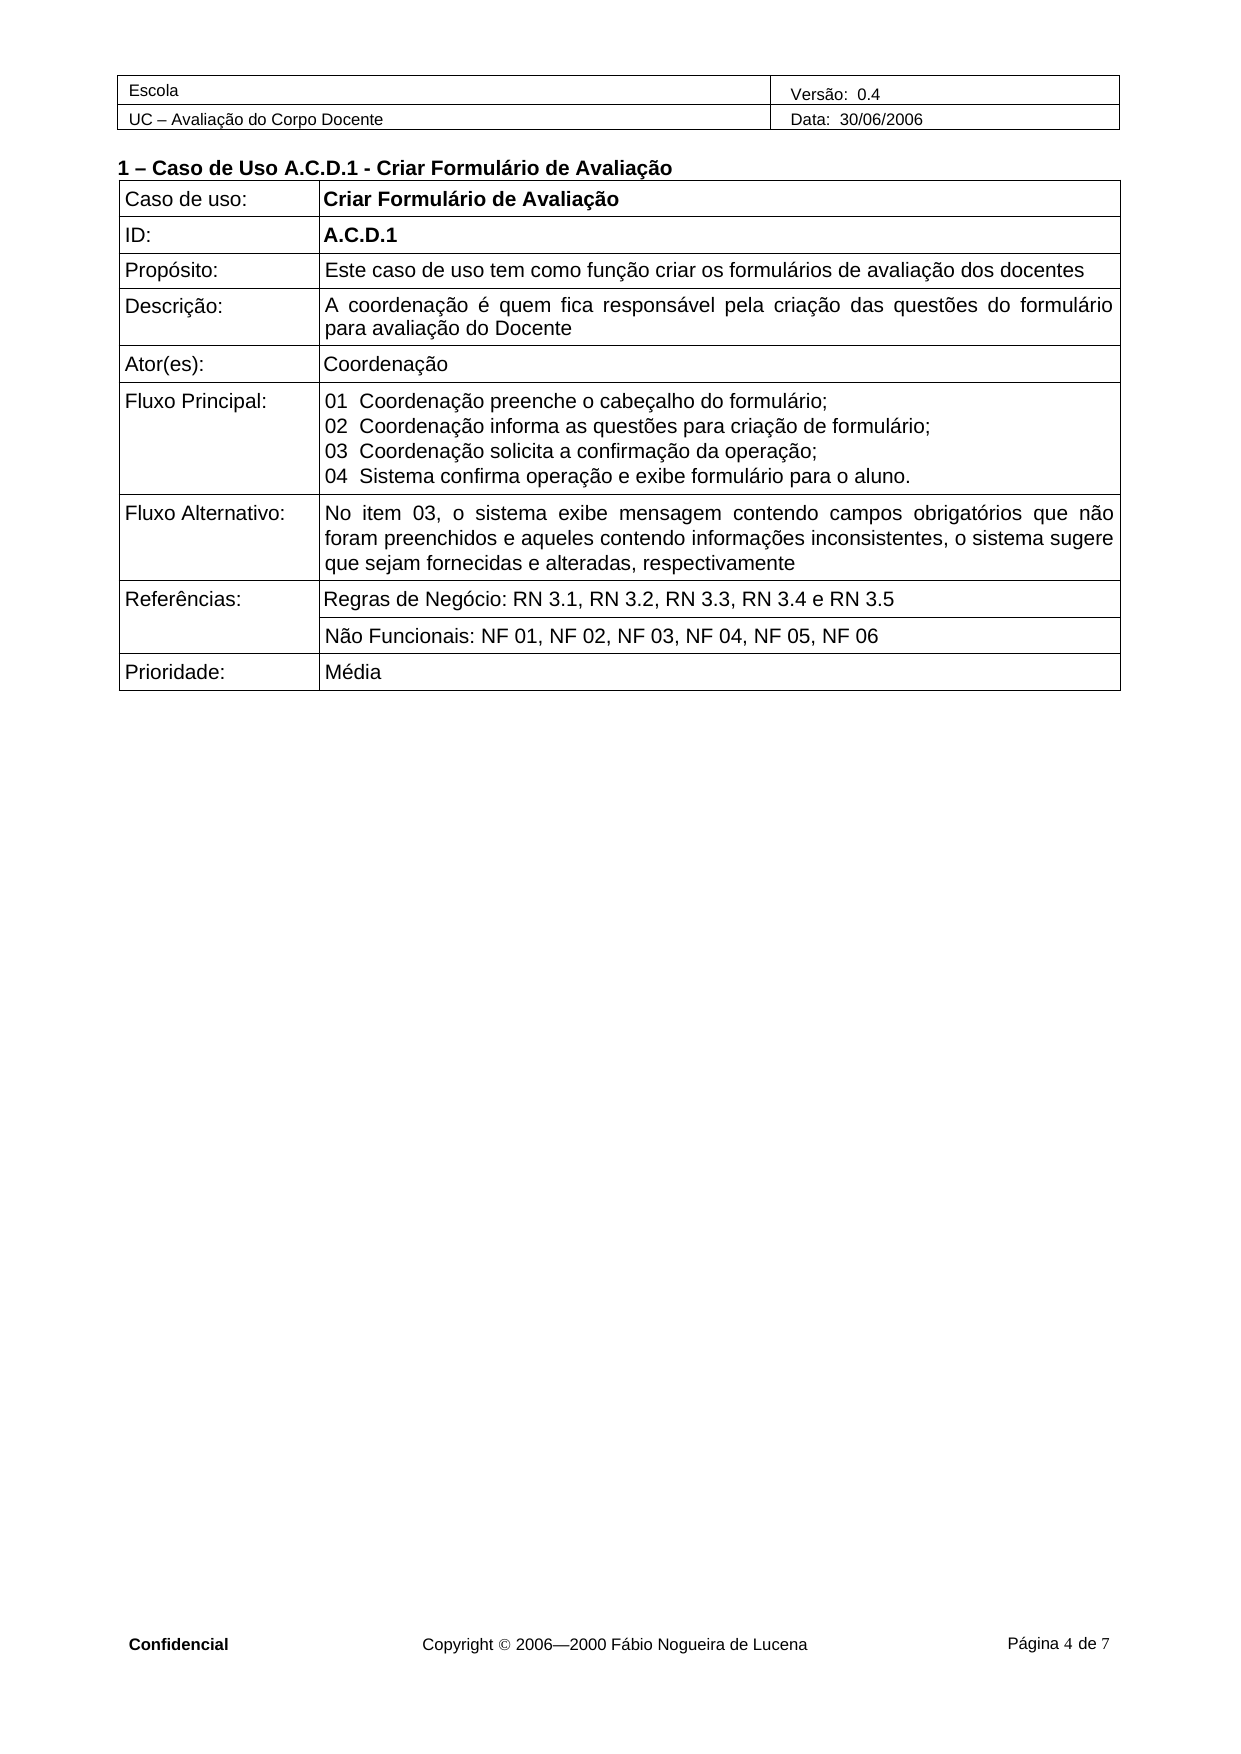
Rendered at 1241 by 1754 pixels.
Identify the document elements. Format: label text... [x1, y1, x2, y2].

table_cell Fluxo Principal: [120, 383, 319, 493]
table_cell Média [320, 654, 1120, 690]
text 1 – Caso de Uso A.C.D.1 - Criar Formulário de Avaliação [117, 154, 1120, 179]
table_cell ID: [120, 217, 319, 253]
table_cell A coordenação é quem fica responsável pela criação das questões do formulário para avaliação do Docente [320, 289, 1120, 345]
table_cell Prioridade: [120, 654, 319, 690]
table_header Regras de Negócio: RN 3.1, RN 3.2, RN 3.3, RN 3.4 e RN 3.5 [320, 581, 1120, 617]
table_cell Descrição: [120, 289, 319, 345]
table_cell No item 03, o sistema exibe mensagem contendo campos obrigatórios que não foram preenchidos e aqueles contendo informações inconsistentes, o sistema sugere que sejam fornecidas e alteradas, respectivamente [320, 495, 1120, 580]
table_header Caso de uso: [120, 181, 319, 216]
table_cell A.C.D.1 [320, 217, 1120, 253]
table_cell Referências: [120, 581, 319, 653]
table_header Criar Formulário de Avaliação [320, 181, 1120, 216]
table_cell 01 Coordenação preenche o cabeçalho do formulário; 02 Coordenação informa as questões para criação de formulário; 03 Coordenação solicita a confirmação da operação; 04 Sistema confirma operação e exibe formulário para o aluno. [320, 383, 1120, 493]
table_cell Fluxo Alternativo: [120, 495, 319, 580]
table_cell Coordenação [320, 346, 1120, 382]
table_cell Propósito: [120, 254, 319, 287]
table_cell Este caso de uso tem como função criar os formulários de avaliação dos docentes [320, 254, 1120, 287]
table_cell Ator(es): [120, 346, 319, 382]
table_cell Não Funcionais: NF 01, NF 02, NF 03, NF 04, NF 05, NF 06 [320, 618, 1120, 653]
